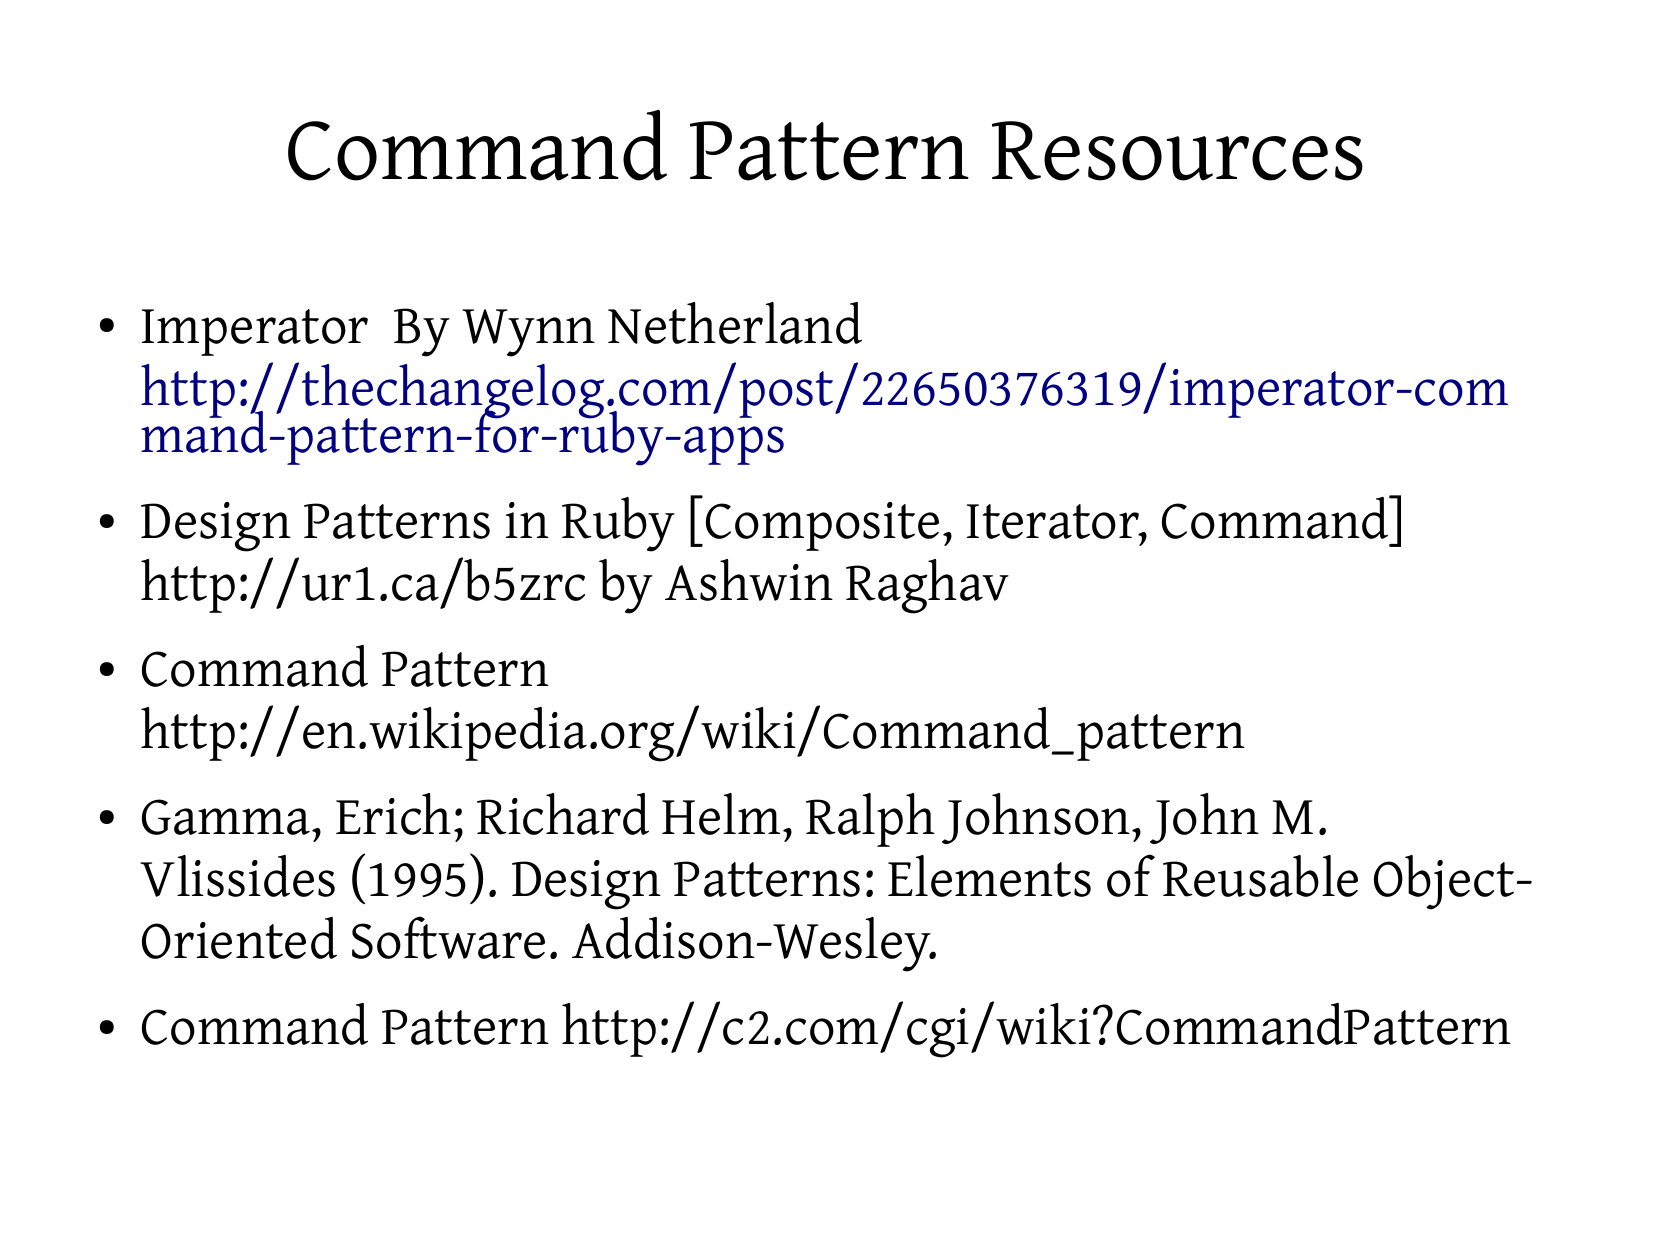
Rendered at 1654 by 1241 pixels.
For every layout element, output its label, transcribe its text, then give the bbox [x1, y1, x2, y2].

title Command Pattern Resources [82, 49, 1571, 257]
list Imperator By Wynn Netherland http://thechangelog.com/post/22650376319/imperator-command-pattern-for-ruby-apps Design Patterns in Ruby [Composite, Iterator, Command] http://ur1.ca/b5zrc by Ashwin Raghav Command Pattern http://en.wikipedia.org/wiki/Command_pattern Gamma, Erich; Richard Helm, Ralph Johnson, John M. Vlissides (1995). Design Patterns: Elements of Reusable Object-Oriented Software. Addison-Wesley. Command Pattern http://c2.com/cgi/wiki?CommandPattern [82, 296, 1538, 1016]
